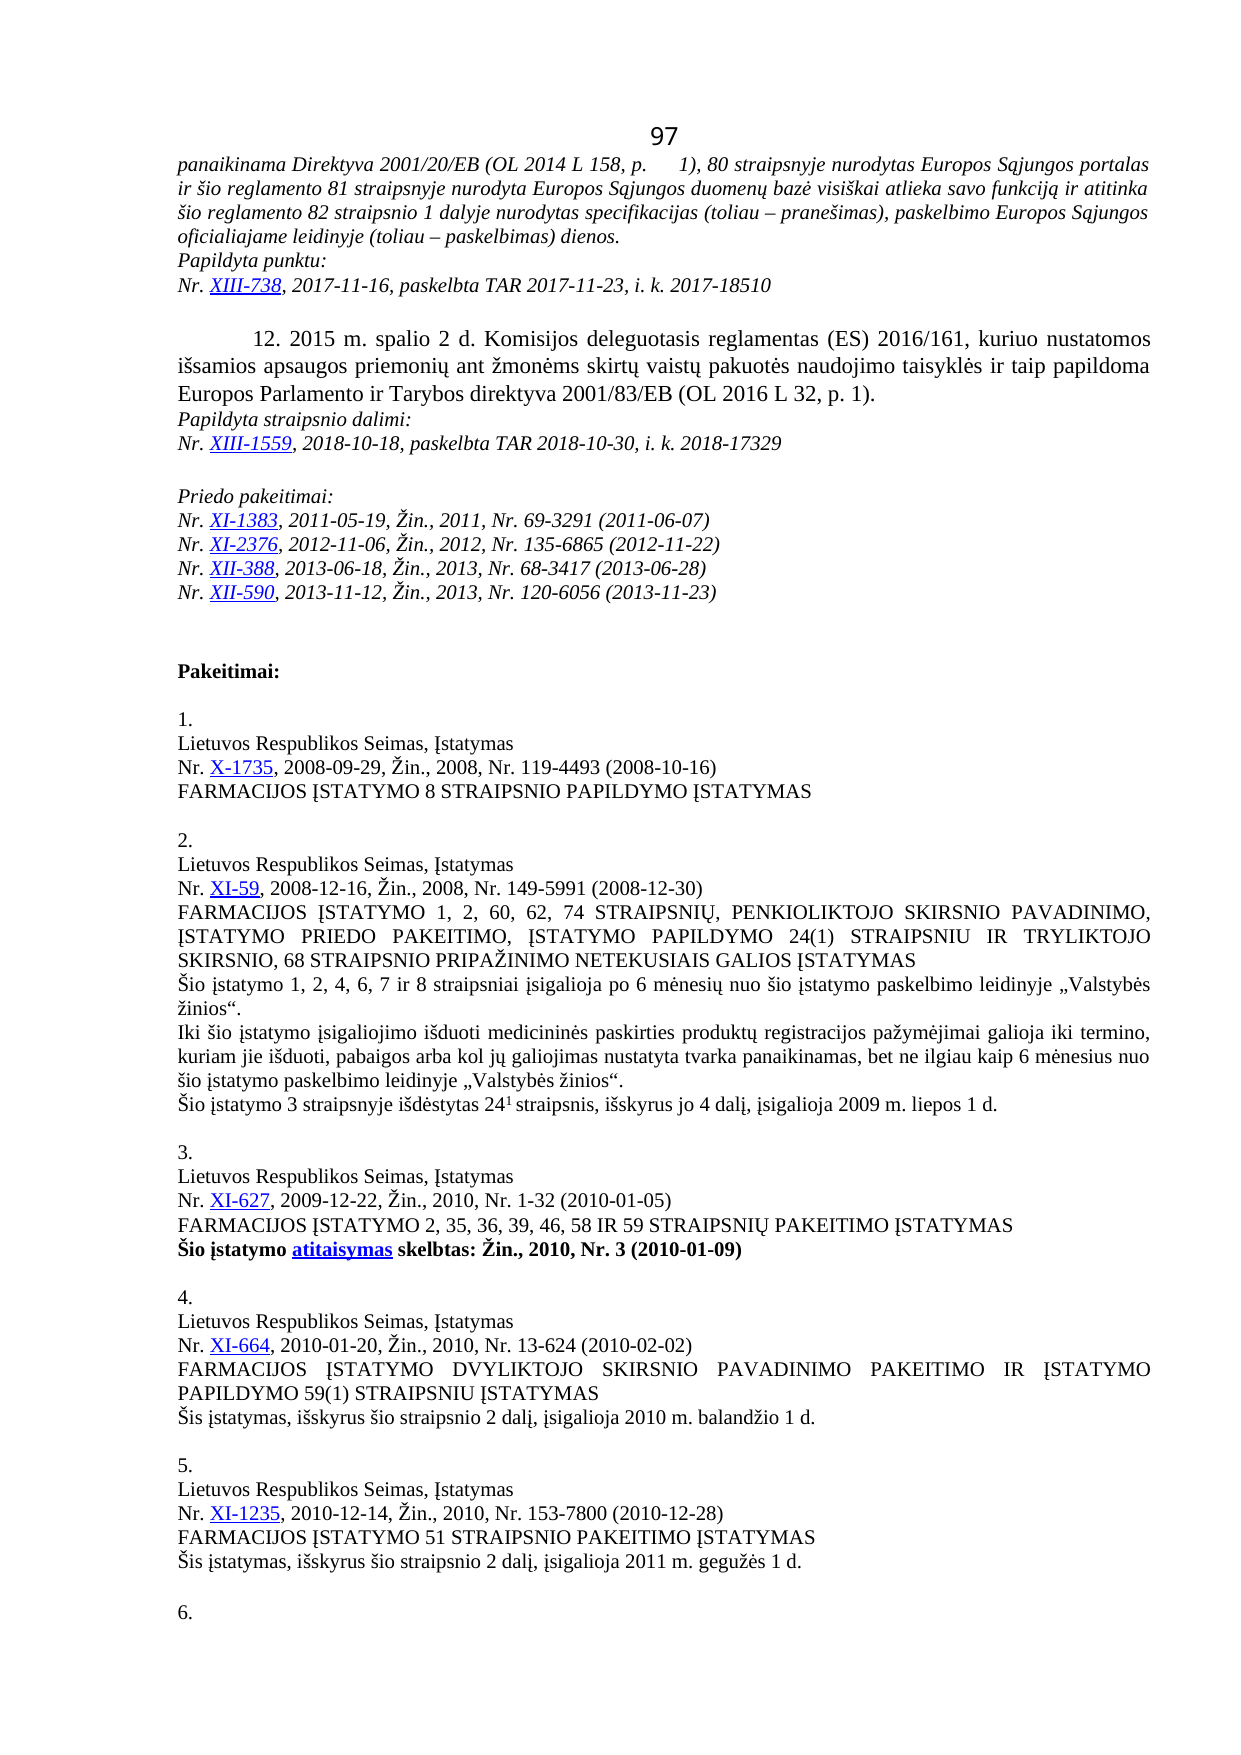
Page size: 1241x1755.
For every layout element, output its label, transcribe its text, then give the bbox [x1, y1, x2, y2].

text Nr. XI-1383, 2011-05-19, Žin., 2011, Nr. 69-3291 (2011-06-07) [177, 508, 1152, 532]
text Nr. XII-590, 2013-11-12, Žin., 2013, Nr. 120-6056 (2013-11-23) [177, 580, 1152, 604]
text FARMACIJOS ĮSTATYMO 51 STRAIPSNIO PAKEITIMO ĮSTATYMAS [177, 1525, 1152, 1549]
text Šis įstatymas, išskyrus šio straipsnio 2 dalį, įsigalioja 2011 m. gegužės 1 d. [177, 1549, 1152, 1573]
text Šis įstatymas, išskyrus šio straipsnio 2 dalį, įsigalioja 2010 m. balandžio 1 d. [177, 1405, 1152, 1429]
text 4. [177, 1285, 1152, 1309]
text Šio įstatymo 3 straipsnyje išdėstytas 241 straipsnis, išskyrus jo 4 dalį, įsigalioja 2009 m. liepos 1 d. [177, 1092, 1152, 1116]
subtitle Iki šio įstatymo įsigaliojimo išduoti medicininės paskirties produktų registracijos pažymėjimai galioja iki termino, kuriam jie išduoti, pabaigos arba kol jų galiojimas nustatyta tvarka panaikinamas, bet ne ilgiau kaip 6 mėnesius nuo šio įstatymo paskelbimo leidinyje „Valstybės žinios“. [177, 1020, 1152, 1092]
text FARMACIJOS ĮSTATYMO 2, 35, 36, 39, 46, 58 IR 59 STRAIPSNIŲ PAKEITIMO ĮSTATYMAS [177, 1212, 1152, 1237]
text 2. [177, 827, 1152, 852]
text Nr. XIII-738, 2017-11-16, paskelbta TAR 2017-11-23, i. k. 2017-18510 [177, 272, 1152, 297]
text Lietuvos Respublikos Seimas, Įstatymas [177, 1477, 1152, 1501]
text Pakeitimai: [177, 659, 1152, 683]
text Nr. XI-664, 2010-01-20, Žin., 2010, Nr. 13-624 (2010-02-02) [177, 1333, 1152, 1357]
text 6. [177, 1600, 1152, 1624]
text Nr. XI-1235, 2010-12-14, Žin., 2010, Nr. 153-7800 (2010-12-28) [177, 1501, 1152, 1525]
text Priedo pakeitimai: [177, 484, 1152, 508]
text Papildyta straipsnio dalimi: [177, 407, 1152, 431]
text Nr. XI-627, 2009-12-22, Žin., 2010, Nr. 1-32 (2010-01-05) [177, 1188, 1152, 1212]
text Nr. XIII-1559, 2018-10-18, paskelbta TAR 2018-10-30, i. k. 2018-17329 [177, 431, 1152, 455]
text Lietuvos Respublikos Seimas, Įstatymas [177, 1309, 1152, 1333]
text panaikinama Direktyva 2001/20/EB (OL 2014 L 158, p. 1), 80 straipsnyje nurodytas Europos Sąjungos portalas ir šio reglamento 81 straipsnyje nurodyta Europos Sąjungos duomenų bazė visiškai atlieka savo funkciją ir atitinka šio reglamento 82 straipsnio 1 dalyje nurodytas specifikacijas (toliau – pranešimas), paskelbimo Europos Sąjungos oficialiajame leidinyje (toliau – paskelbimas) dienos. [177, 152, 1152, 248]
subtitle Šio įstatymo 1, 2, 4, 6, 7 ir 8 straipsniai įsigalioja po 6 mėnesių nuo šio įstatymo paskelbimo leidinyje „Valstybės žinios“. [177, 972, 1152, 1020]
text Nr. X-1735, 2008-09-29, Žin., 2008, Nr. 119-4493 (2008-10-16) [177, 755, 1152, 779]
text Nr. XI-59, 2008-12-16, Žin., 2008, Nr. 149-5991 (2008-12-30) [177, 876, 1152, 900]
text FARMACIJOS ĮSTATYMO 8 STRAIPSNIO PAPILDYMO ĮSTATYMAS [177, 779, 1152, 803]
text 5. [177, 1453, 1152, 1477]
text Nr. XII-388, 2013-06-18, Žin., 2013, Nr. 68-3417 (2013-06-28) [177, 556, 1152, 580]
text Lietuvos Respublikos Seimas, Įstatymas [177, 1164, 1152, 1188]
text Šio įstatymo atitaisymas skelbtas: Žin., 2010, Nr. 3 (2010-01-09) [177, 1237, 1152, 1261]
text FARMACIJOS ĮSTATYMO 1, 2, 60, 62, 74 STRAIPSNIŲ, PENKIOLIKTOJO SKIRSNIO PAVADINIMO, ĮSTATYMO PRIEDO PAKEITIMO, ĮSTATYMO PAPILDYMO 24(1) STRAIPSNIU IR TRYLIKTOJO SKIRSNIO, 68 STRAIPSNIO PRIPAŽINIMO NETEKUSIAIS GALIOS ĮSTATYMAS [177, 900, 1152, 972]
text Lietuvos Respublikos Seimas, Įstatymas [177, 731, 1152, 755]
text 1. [177, 707, 1152, 731]
text 3. [177, 1140, 1152, 1164]
text Papildyta punktu: [177, 248, 1152, 272]
text Nr. XI-2376, 2012-11-06, Žin., 2012, Nr. 135-6865 (2012-11-22) [177, 532, 1152, 556]
text Lietuvos Respublikos Seimas, Įstatymas [177, 852, 1152, 876]
text FARMACIJOS ĮSTATYMO DVYLIKTOJO SKIRSNIO PAVADINIMO PAKEITIMO IR ĮSTATYMO PAPILDYMO 59(1) STRAIPSNIU ĮSTATYMAS [177, 1357, 1152, 1405]
text 12. 2015 m. spalio 2 d. Komisijos deleguotasis reglamentas (ES) 2016/161, kuriuo nustatomos išsamios apsaugos priemonių ant žmonėms skirtų vaistų pakuotės naudojimo taisyklės ir taip papildoma Europos Parlamento ir Tarybos direktyva 2001/83/EB (OL 2016 L 32, p. 1). [177, 325, 1152, 407]
